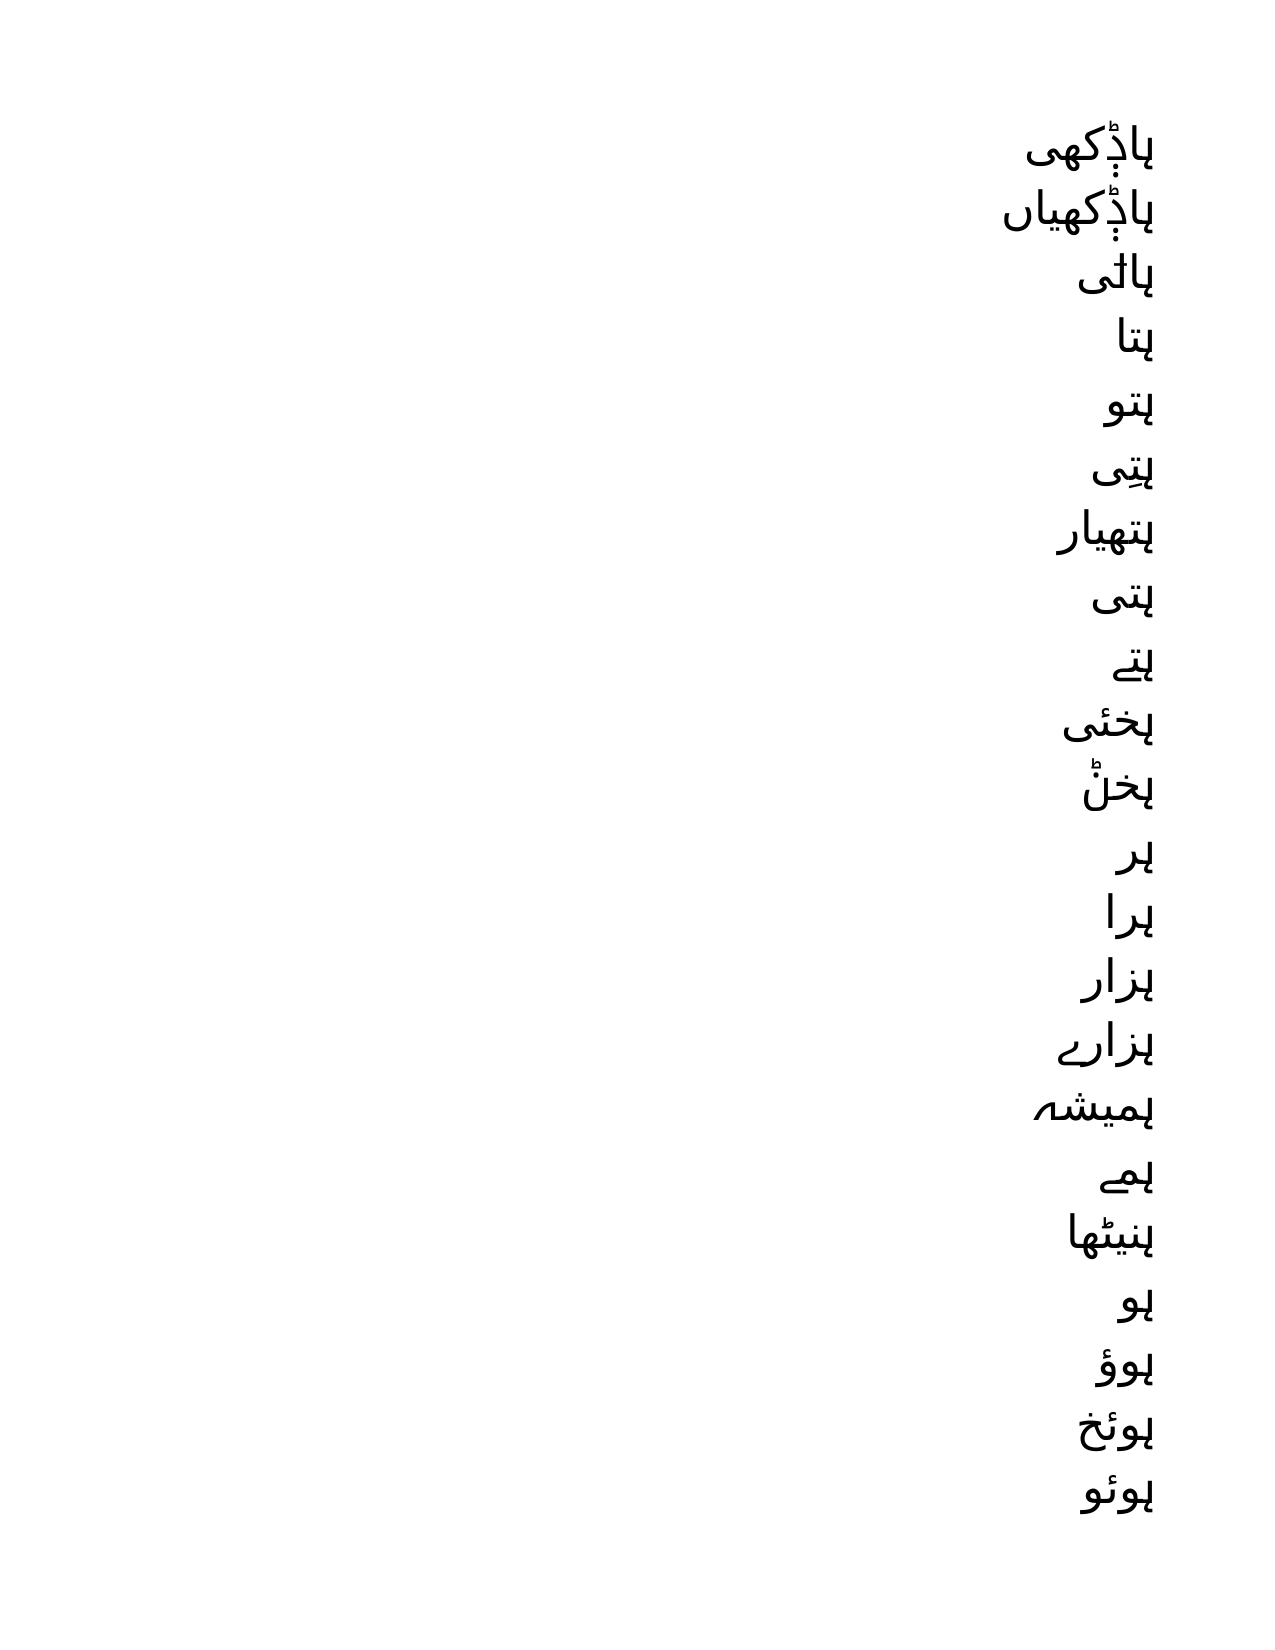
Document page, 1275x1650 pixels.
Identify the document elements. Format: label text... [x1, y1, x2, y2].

text ہمیشہ [118, 1077, 1157, 1131]
text ہاݙکھی [118, 118, 1157, 171]
text ہوئو [118, 1461, 1157, 1514]
text ہتھیار [118, 502, 1157, 555]
text ہتا [118, 310, 1157, 363]
text ہتی [118, 566, 1157, 619]
text ہاݪی [118, 246, 1157, 299]
text ہزارے [118, 1013, 1157, 1067]
text ہنیٹھا [118, 1205, 1157, 1259]
text ہرا [118, 886, 1157, 939]
text ہر [118, 822, 1157, 875]
text ہتِی [118, 438, 1157, 491]
text ہوؤ [118, 1333, 1157, 1387]
text ہخݨ [118, 758, 1157, 811]
text ہتے [118, 630, 1157, 683]
text ہتو [118, 374, 1157, 427]
text ہوئخ [118, 1397, 1157, 1451]
text ہزار [118, 949, 1157, 1003]
text ہمے [118, 1141, 1157, 1195]
text ہاݙکھیاں [118, 182, 1157, 235]
text ہخئی [118, 694, 1157, 747]
text ہو [118, 1269, 1157, 1323]
